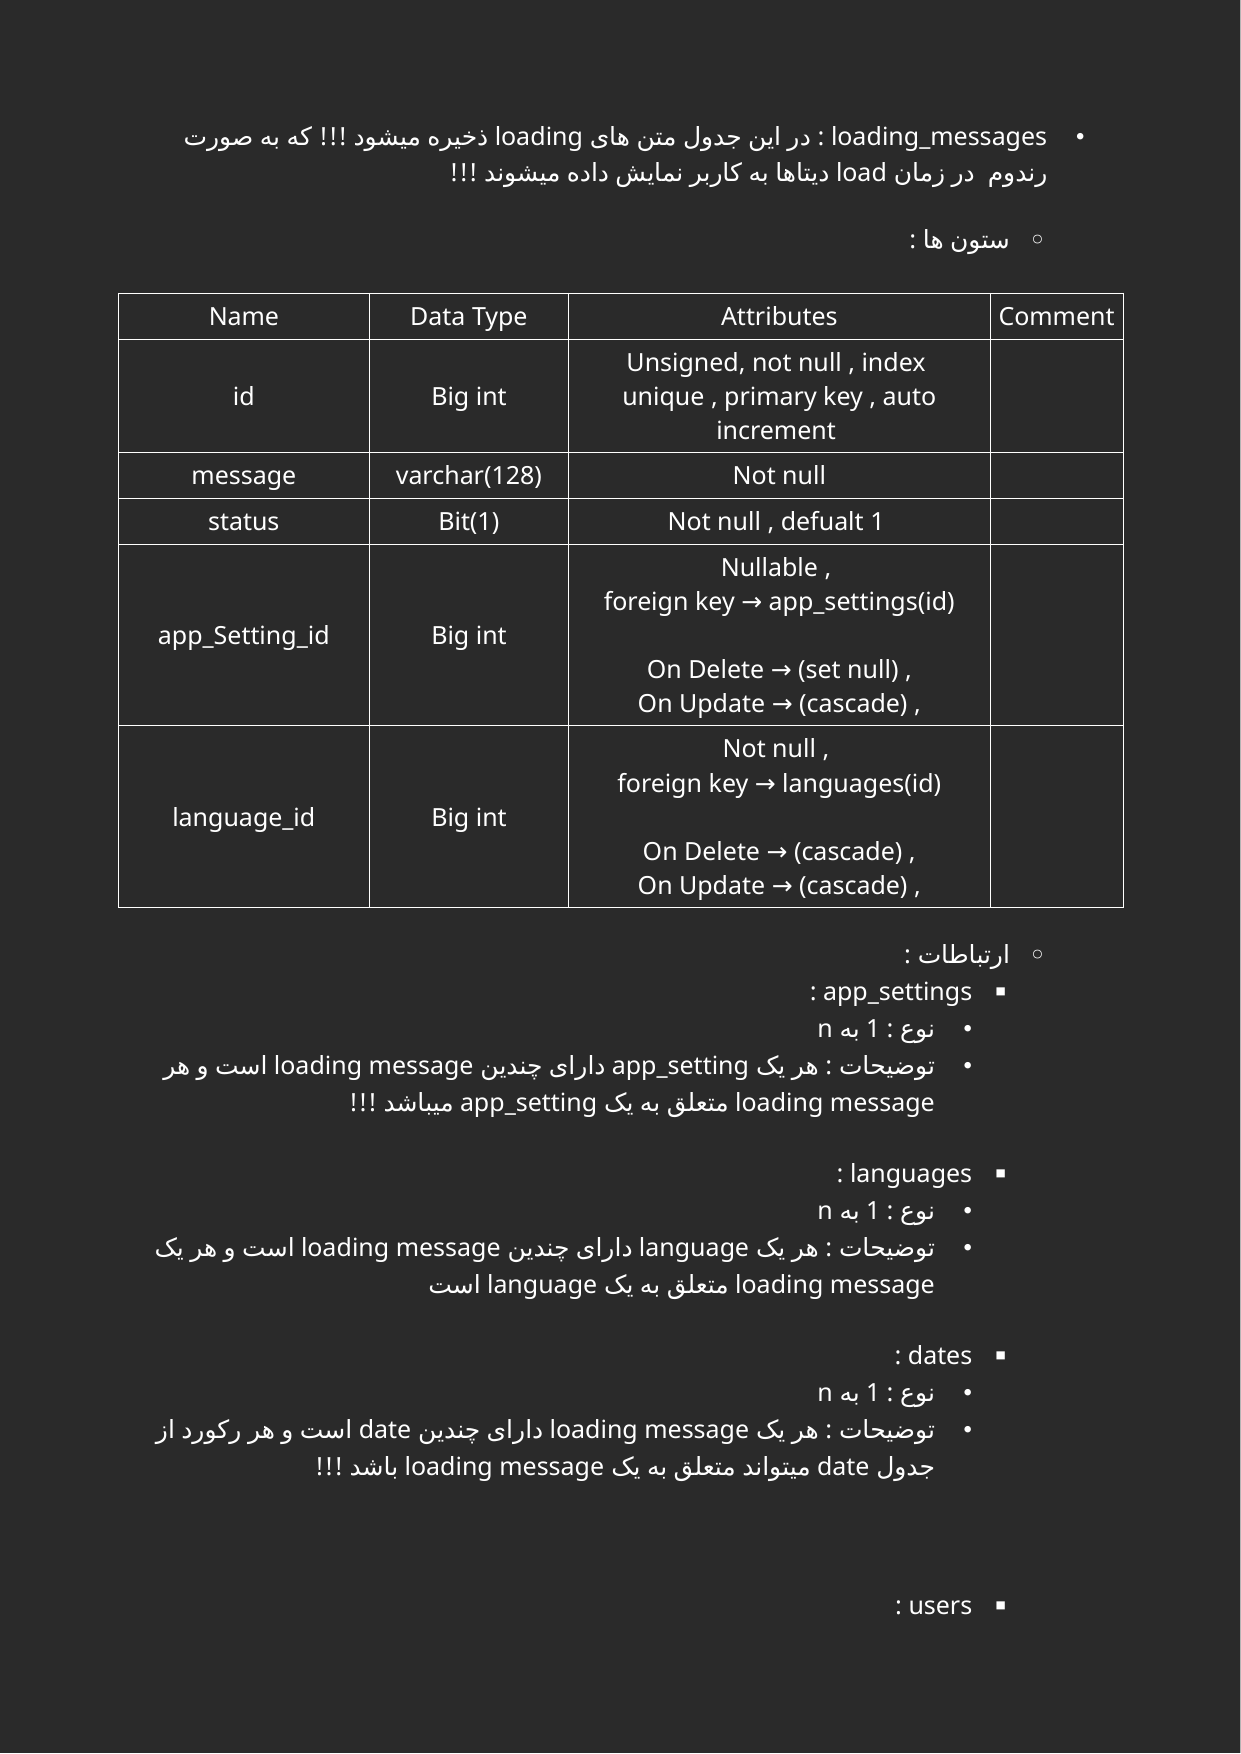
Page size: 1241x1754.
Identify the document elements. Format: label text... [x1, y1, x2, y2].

table_cell [991, 545, 1123, 725]
table_cell Big int [370, 340, 568, 452]
table_cell [991, 726, 1123, 907]
table_cell Big int [370, 545, 568, 725]
table_cell id [119, 340, 369, 452]
table_header Comment [991, 294, 1123, 338]
list ستون ها :‌ [118, 226, 1047, 259]
list نوع : 1 به n [118, 1375, 972, 1412]
list نوع : 1 به n [118, 1193, 972, 1230]
table_cell Big int [370, 726, 568, 907]
table_header Name [119, 294, 369, 338]
table_cell app_Setting_id [119, 545, 369, 725]
table_cell Not null , foreign key → languages(id) On Delete → (cascade) , On Update → (cascade) , [569, 726, 990, 907]
list dates : [118, 1338, 1010, 1375]
table_cell Nullable , foreign key → app_settings(id) On Delete → (set null) , On Update → (cascade) , [569, 545, 990, 725]
list توضیحات : هر یک language دارای چندین loading message است و هر یک loading message متعلق به یک language است [118, 1230, 972, 1304]
table_cell message [119, 453, 369, 498]
table_cell status [119, 499, 369, 543]
list توضیحات : هر یک app_setting دارای چندین loading message است و هر loading message متعلق به یک app_setting میباشد !!! [118, 1048, 972, 1122]
list توضیحات : هر یک loading message دارای چندین date است و هر رکورد از جدول date میتواند متعلق به یک loading message باشد !!! [118, 1412, 972, 1486]
table_cell varchar(128) [370, 453, 568, 498]
table_cell Unsigned, not null , index unique , primary key , auto increment [569, 340, 990, 452]
list app_settings : [118, 974, 1010, 1011]
list loading_messages : در این جدول متن های loading ذخیره میشود !!! که به صورت رندوم در زمان load دیتاها به کاربر نمایش داده میشوند !!! [118, 118, 1085, 192]
table_header Attributes [569, 294, 990, 338]
list ارتباطات : [118, 941, 1047, 974]
table_cell [991, 499, 1123, 543]
list نوع : 1 به n [118, 1011, 972, 1048]
table_cell Not null , defualt 1 [569, 499, 990, 543]
list users : [118, 1588, 1010, 1625]
list languages : [118, 1156, 1010, 1193]
table_header Data Type [370, 294, 568, 338]
table_cell [991, 340, 1123, 452]
table_cell language_id [119, 726, 369, 907]
table_cell [991, 453, 1123, 498]
table_cell Not null [569, 453, 990, 498]
table_cell Bit(1) [370, 499, 568, 543]
